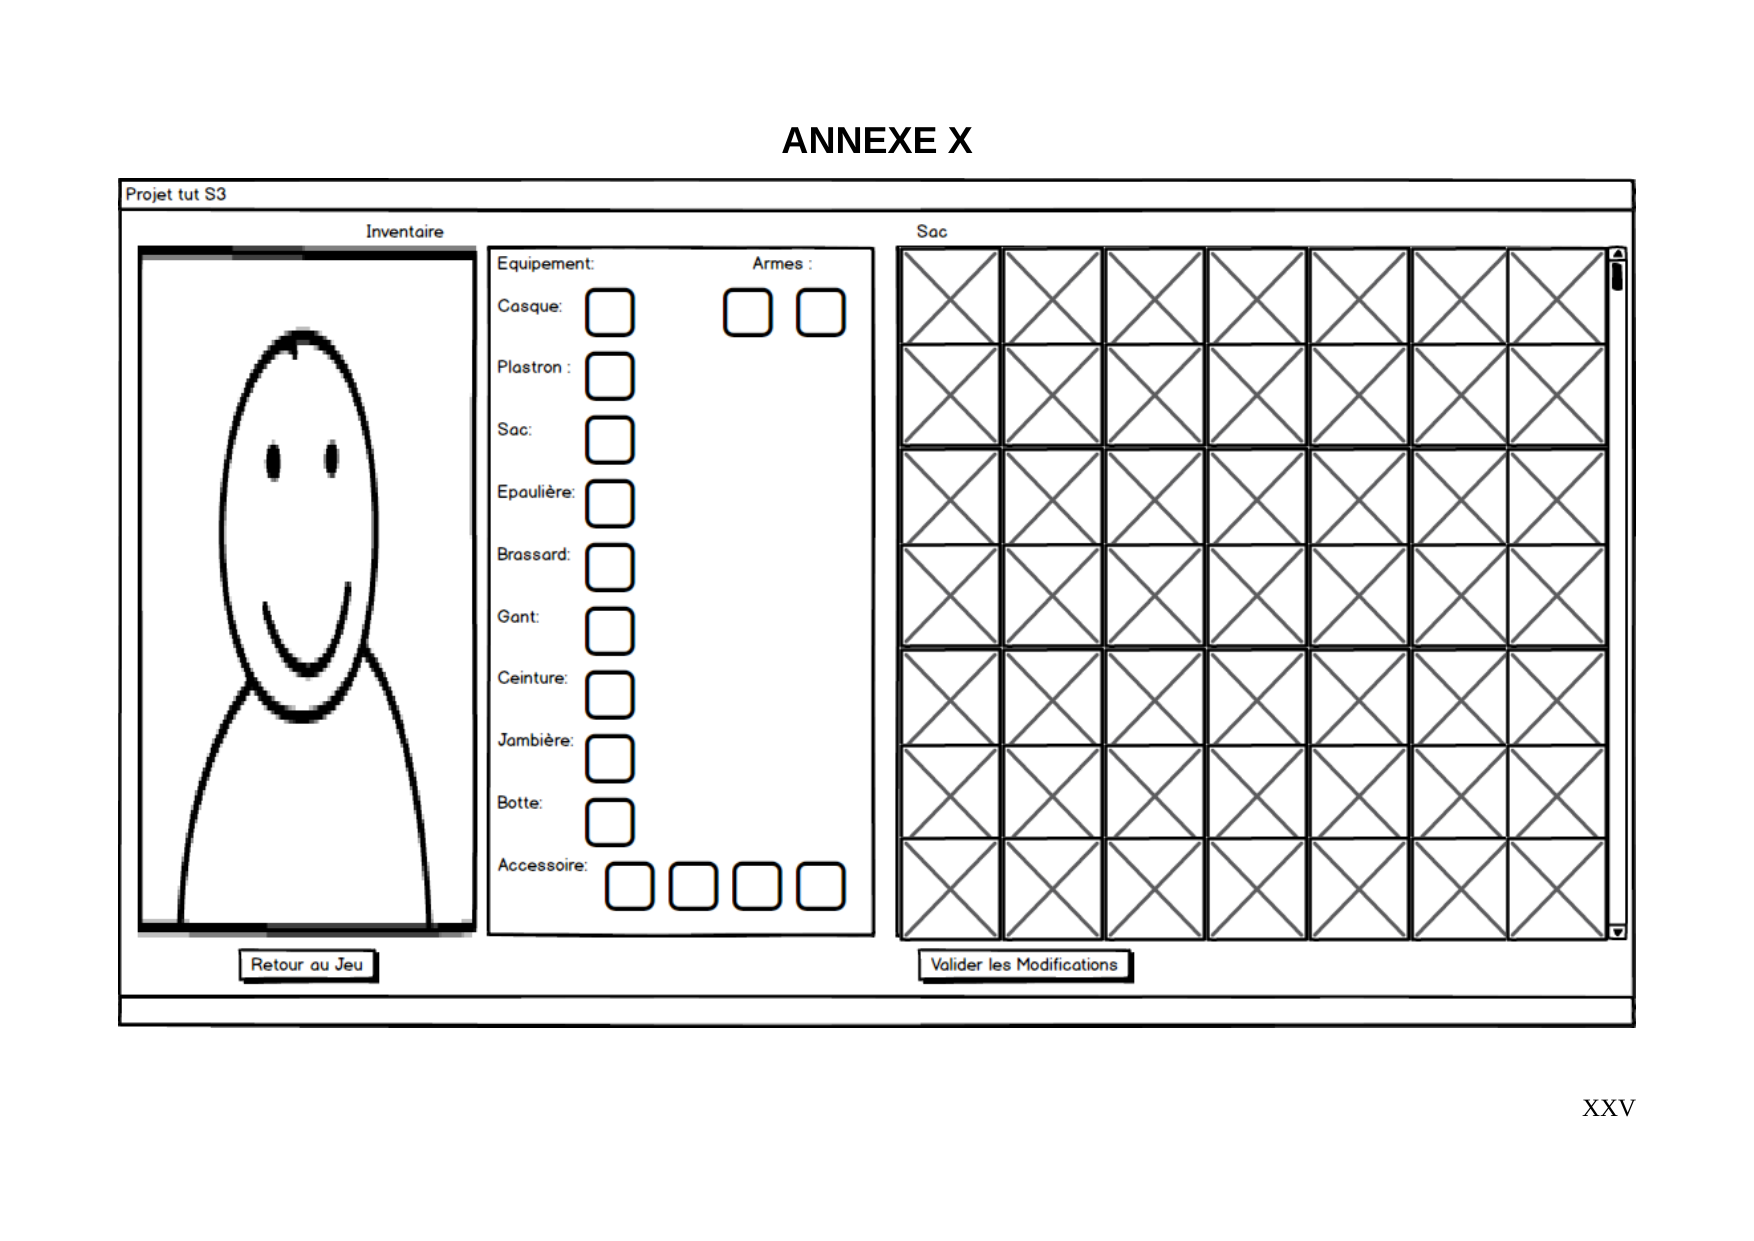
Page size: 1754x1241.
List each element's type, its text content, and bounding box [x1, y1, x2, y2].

text ANNEXE X [118, 118, 1636, 161]
picture [118, 178, 1636, 1028]
